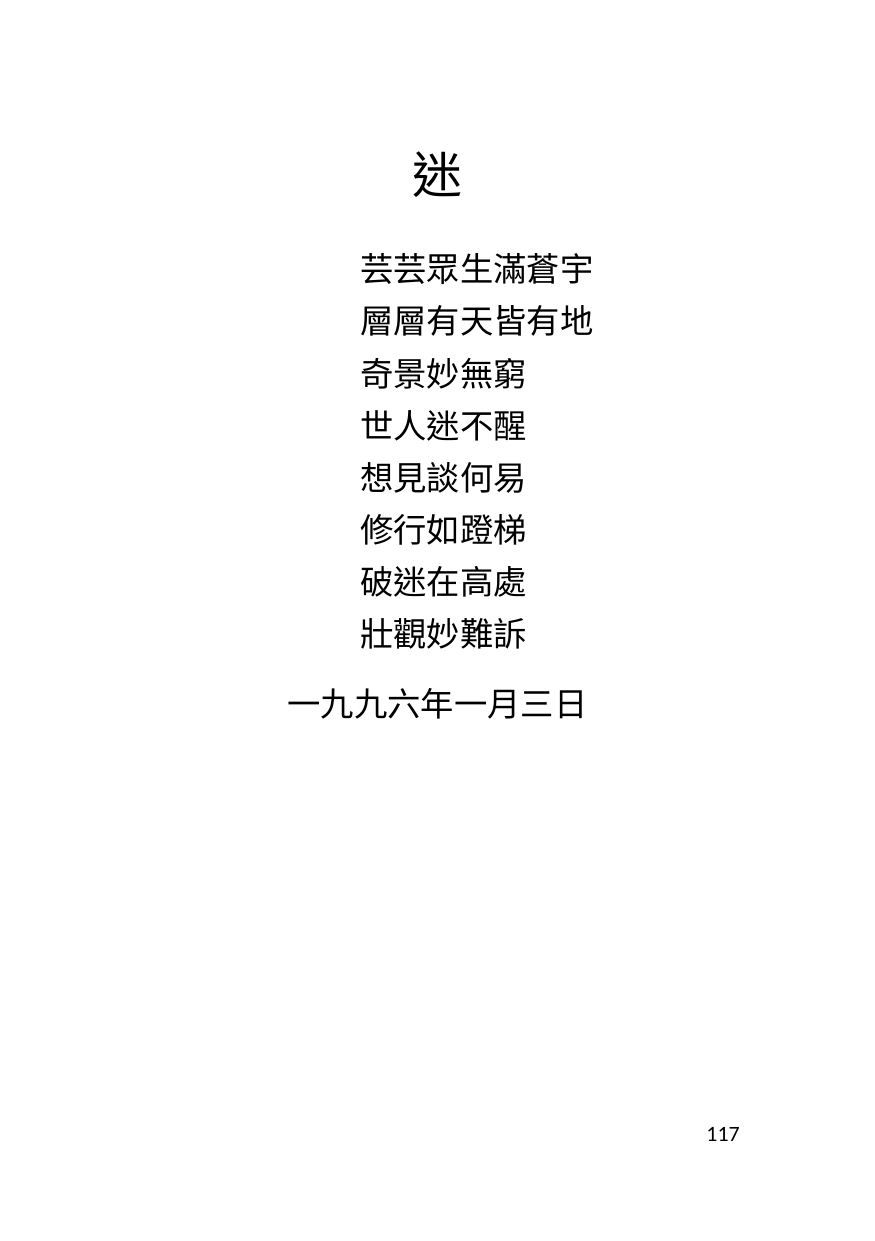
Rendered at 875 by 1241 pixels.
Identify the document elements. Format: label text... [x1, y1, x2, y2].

text 芸芸眾生滿蒼宇 層層有天皆有地 奇景妙無窮 世人迷不醒 想見談何易 修行如蹬梯 破迷在高處 壯觀妙難訴 [360, 243, 739, 656]
title 迷 [135, 135, 739, 207]
text 一九九六年一月三日 [135, 678, 739, 726]
